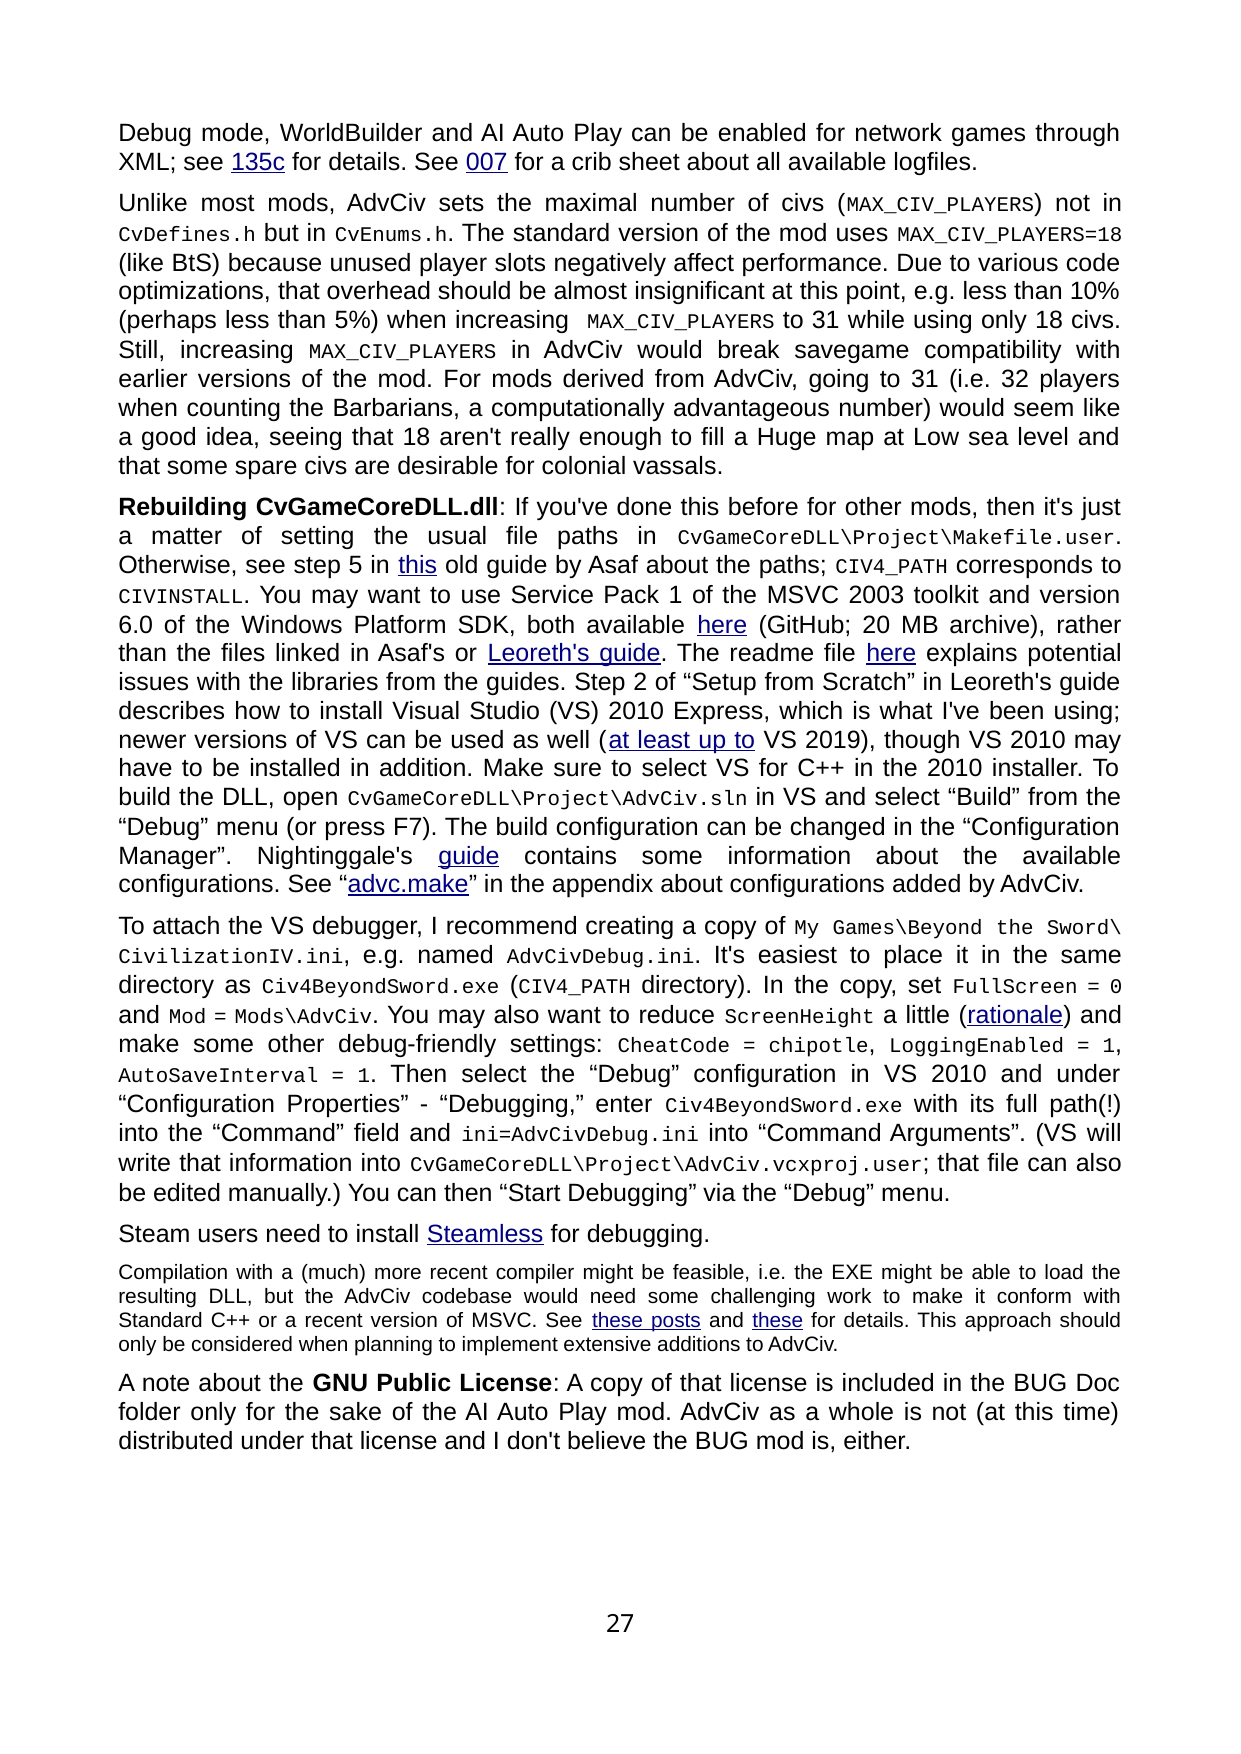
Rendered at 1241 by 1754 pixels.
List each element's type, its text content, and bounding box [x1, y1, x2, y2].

text To attach the VS debugger, I recommend creating a copy of My Games\Beyond the Sword\CivilizationIV.ini, e.g. named AdvCivDebug.ini. It's easiest to place it in the same directory as Civ4BeyondSword.exe (CIV4_PATH directory). In the copy, set FullScreen = 0 and Mod = Mods\AdvCiv. You may also want to reduce ScreenHeight a little (rationale) and make some other debug-friendly settings: CheatCode = chipotle, LoggingEnabled = 1, AutoSaveInterval = 1. Then select the “Debug” configuration in VS 2010 and under “Configuration Properties” - “Debugging,” enter Civ4BeyondSword.exe with its full path(!) into the “Command” field and ini=AdvCivDebug.ini into “Command Arguments”. (VS will write that information into CvGameCoreDLL\Project\AdvCiv.vcxproj.user; that file can also be edited manually.) You can then “Start Debugging” via the “Debug” menu. [118, 911, 1122, 1207]
text Unlike most mods, AdvCiv sets the maximal number of civs (MAX_CIV_PLAYERS) not in CvDefines.h but in CvEnums.h. The standard version of the mod uses MAX_CIV_PLAYERS=18 (like BtS) because unused player slots negatively affect performance. Due to various code optimizations, that overhead should be almost insignificant at this point, e.g. less than 10% (perhaps less than 5%) when increasing MAX_CIV_PLAYERS to 31 while using only 18 civs. Still, increasing MAX_CIV_PLAYERS in AdvCiv would break savegame compatibility with earlier versions of the mod. For mods derived from AdvCiv, going to 31 (i.e. 32 players when counting the Barbarians, a computationally advantageous number) would seem like a good idea, seeing that 18 aren't really enough to fill a Huge map at Low sea level and that some spare civs are desirable for colonial vassals. [118, 188, 1122, 479]
text A note about the GNU Public License: A copy of that license is included in the BUG Doc folder only for the sake of the AI Auto Play mod. AdvCiv as a whole is not (at this time) distributed under that license and I don't believe the BUG mod is, either. [118, 1368, 1122, 1454]
text Rebuilding CvGameCoreDLL.dll: If you've done this before for other mods, then it's just a matter of setting the usual file paths in CvGameCoreDLL\Project\Makefile.user. Otherwise, see step 5 in this old guide by Asaf about the paths; CIV4_PATH corresponds to CIVINSTALL. You may want to use Service Pack 1 of the MSVC 2003 toolkit and version 6.0 of the Windows Platform SDK, both available here (GitHub; 20 MB archive), rather than the files linked in Asaf's or Leoreth's guide. The readme file here explains potential issues with the libraries from the guides. Step 2 of “Setup from Scratch” in Leoreth's guide describes how to install Visual Studio (VS) 2010 Express, which is what I've been using; newer versions of VS can be used as well (at least up to VS 2019), though VS 2010 may have to be installed in addition. Make sure to select VS for C++ in the 2010 installer. To build the DLL, open CvGameCoreDLL\Project\AdvCiv.sln in VS and select “Build” from the “Debug” menu (or press F7). The build configuration can be changed in the “Configuration Manager”. Nightinggale's guide contains some information about the available configurations. See “advc.make” in the appendix about configurations added by AdvCiv. [118, 492, 1122, 898]
text Steam users need to install Steamless for debugging. [118, 1219, 1122, 1248]
text Compilation with a (much) more recent compiler might be feasible, i.e. the EXE might be able to load the resulting DLL, but the AdvCiv codebase would need some challenging work to make it conform with Standard C++ or a recent version of MSVC. See these posts and these for details. This approach should only be considered when planning to implement extensive additions to AdvCiv. [118, 1260, 1122, 1356]
text Debug mode, WorldBuilder and AI Auto Play can be enabled for network games through XML; see 135c for details. See 007 for a crib sheet about all available logfiles. [118, 118, 1122, 176]
